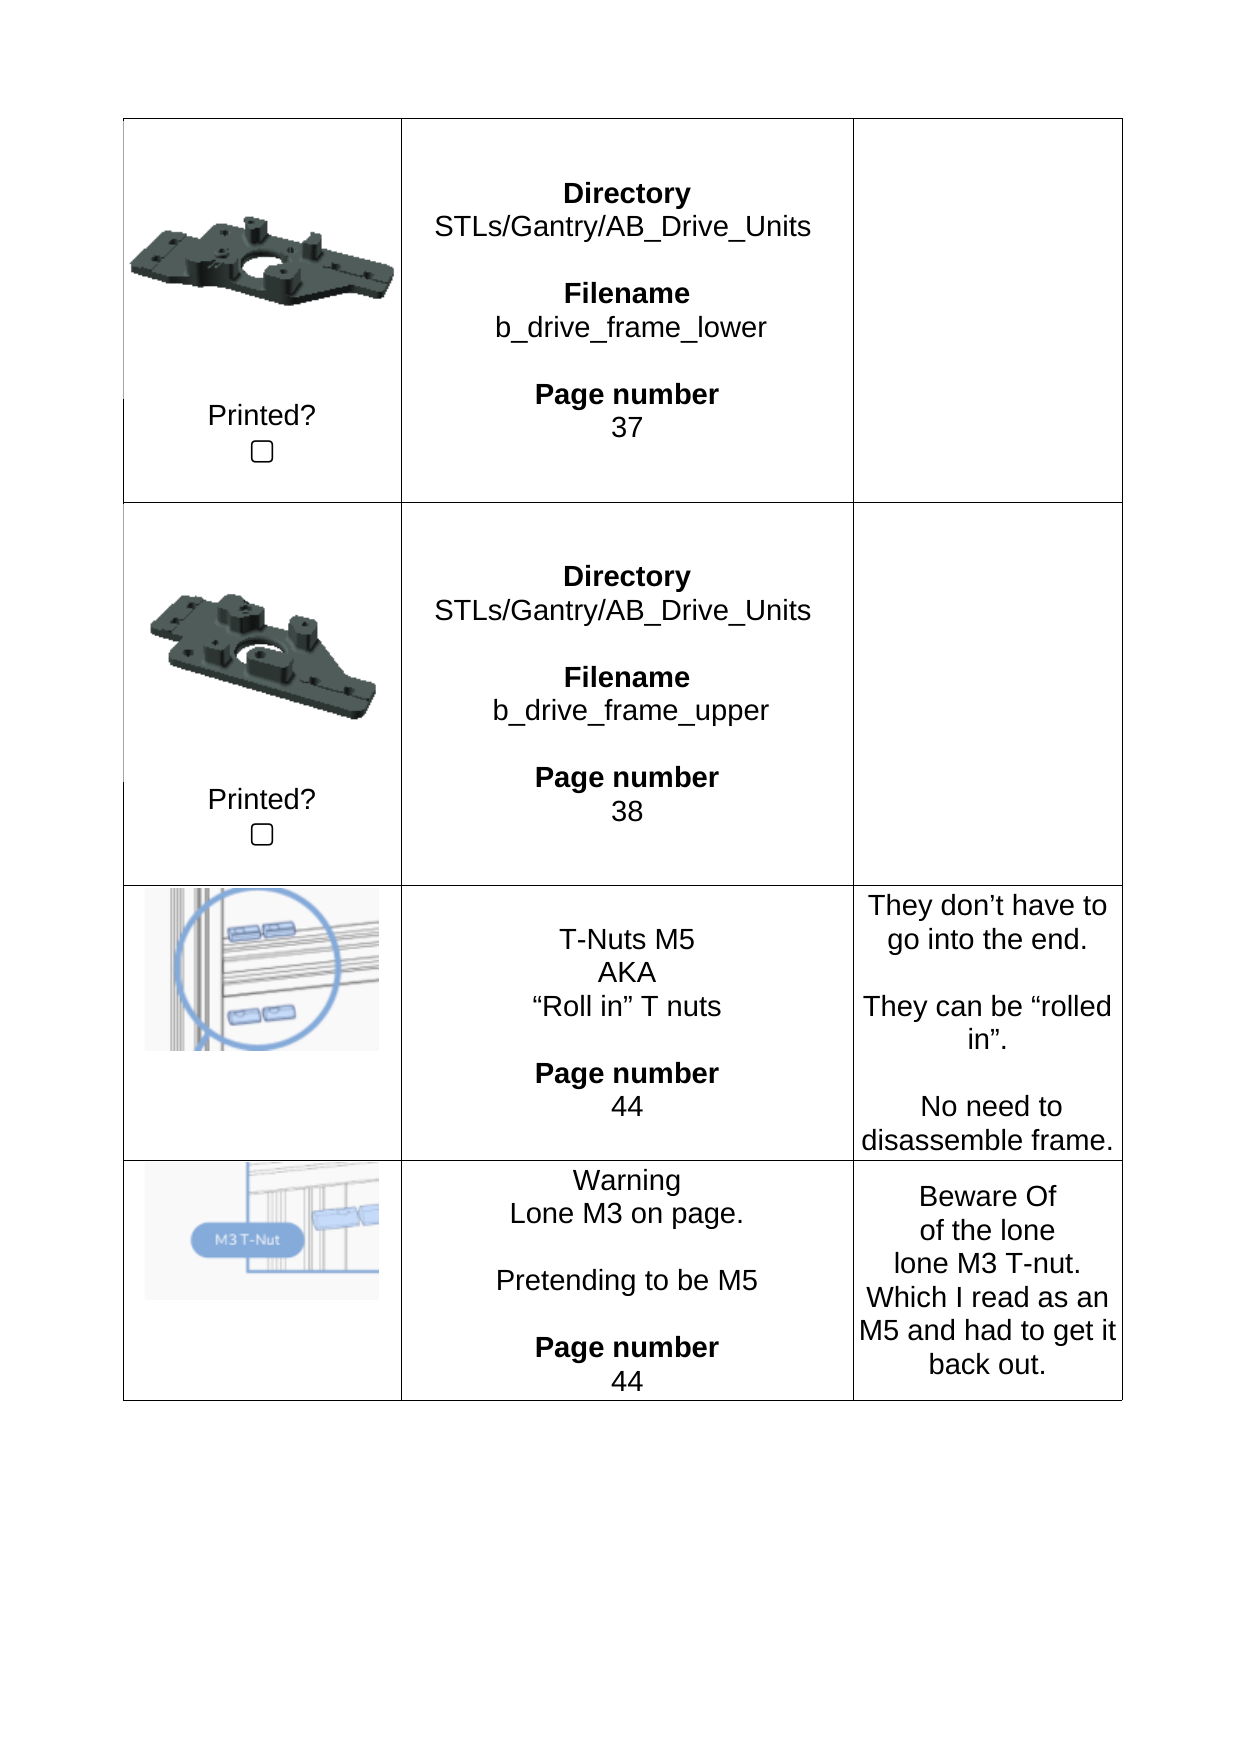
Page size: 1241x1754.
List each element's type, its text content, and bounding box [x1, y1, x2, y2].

table_cell Beware Of of the lone lone M3 T-nut. Which I read as an M5 and had to get it back out. [854, 1161, 1122, 1400]
table_cell [854, 119, 1122, 502]
table_cell Warning Lone M3 on page. Pretending to be M5 Page number 44 [402, 1161, 853, 1400]
table_cell Printed? ▢ [124, 399, 401, 502]
table_cell [124, 886, 401, 1159]
table_cell T-Nuts M5 AKA “Roll in” T nuts Page number 44 [402, 886, 853, 1159]
table_cell They don’t have to go into the end. They can be “rolled in”. No need to disassemble frame. [854, 886, 1122, 1159]
table_cell Directory STLs/Gantry/AB_Drive_Units Filename b_drive_frame_lower Page number 37 [402, 119, 853, 502]
picture [123, 121, 401, 399]
table_cell [854, 503, 1122, 885]
table_cell Printed? ▢ [124, 782, 401, 885]
picture [144, 1162, 379, 1300]
table_cell [124, 1161, 401, 1400]
table_cell Directory STLs/Gantry/AB_Drive_Units Filename b_drive_frame_upper Page number 38 [402, 503, 853, 885]
picture [144, 888, 379, 1051]
picture [123, 504, 401, 782]
